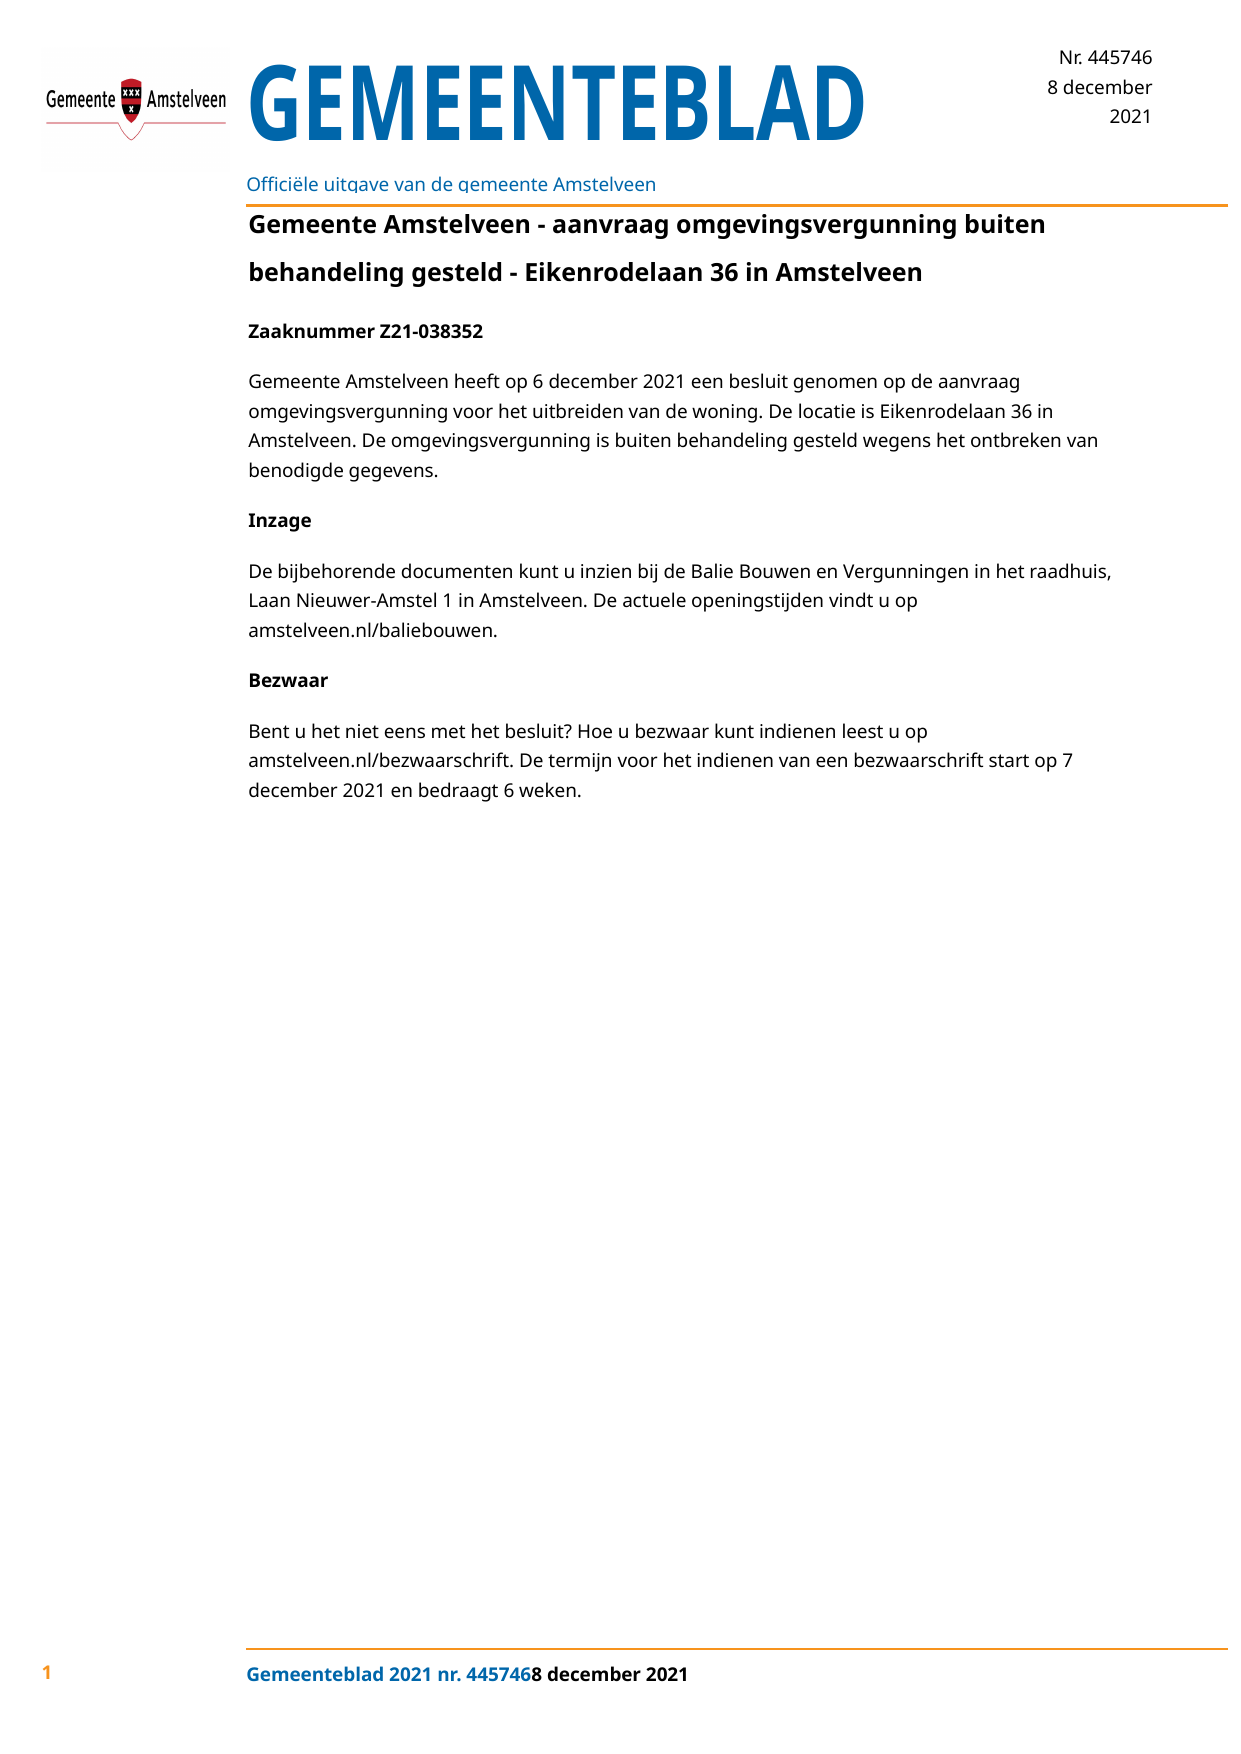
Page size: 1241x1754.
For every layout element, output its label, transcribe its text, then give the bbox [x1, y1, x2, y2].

text Zaaknummer Z21-038352 [248, 318, 1152, 344]
text Bent u het niet eens met het besluit? Hoe u bezwaar kunt indienen leest u op amstelveen.nl/bezwaarschrift. De termijn voor het indienen van een bezwaarschrift start op 7 december 2021 en bedraagt 6 weken. [248, 718, 1152, 803]
text De bijbehorende documenten kunt u inzien bij de Balie Bouwen en Vergunningen in het raadhuis, Laan Nieuwer-Amstel 1 in Amstelveen. De actuele openingstijden vindt u op amstelveen.nl/baliebouwen. [248, 558, 1152, 643]
text Gemeente Amstelveen heeft op 6 december 2021 een besluit genomen op de aanvraag omgevingsvergunning voor het uitbreiden van de woning. De locatie is Eikenrodelaan 36 in Amstelveen. De omgevingsvergunning is buiten behandeling gesteld wegens het ontbreken van benodigde gegevens. [248, 368, 1152, 483]
text Gemeente Amstelveen - aanvraag omgevingsvergunning buiten behandeling gesteld - Eikenrodelaan 36 in Amstelveen [248, 207, 1152, 288]
text Inzage [248, 507, 1152, 533]
picture [41, 47, 231, 172]
text Bezwaar [248, 667, 1152, 693]
